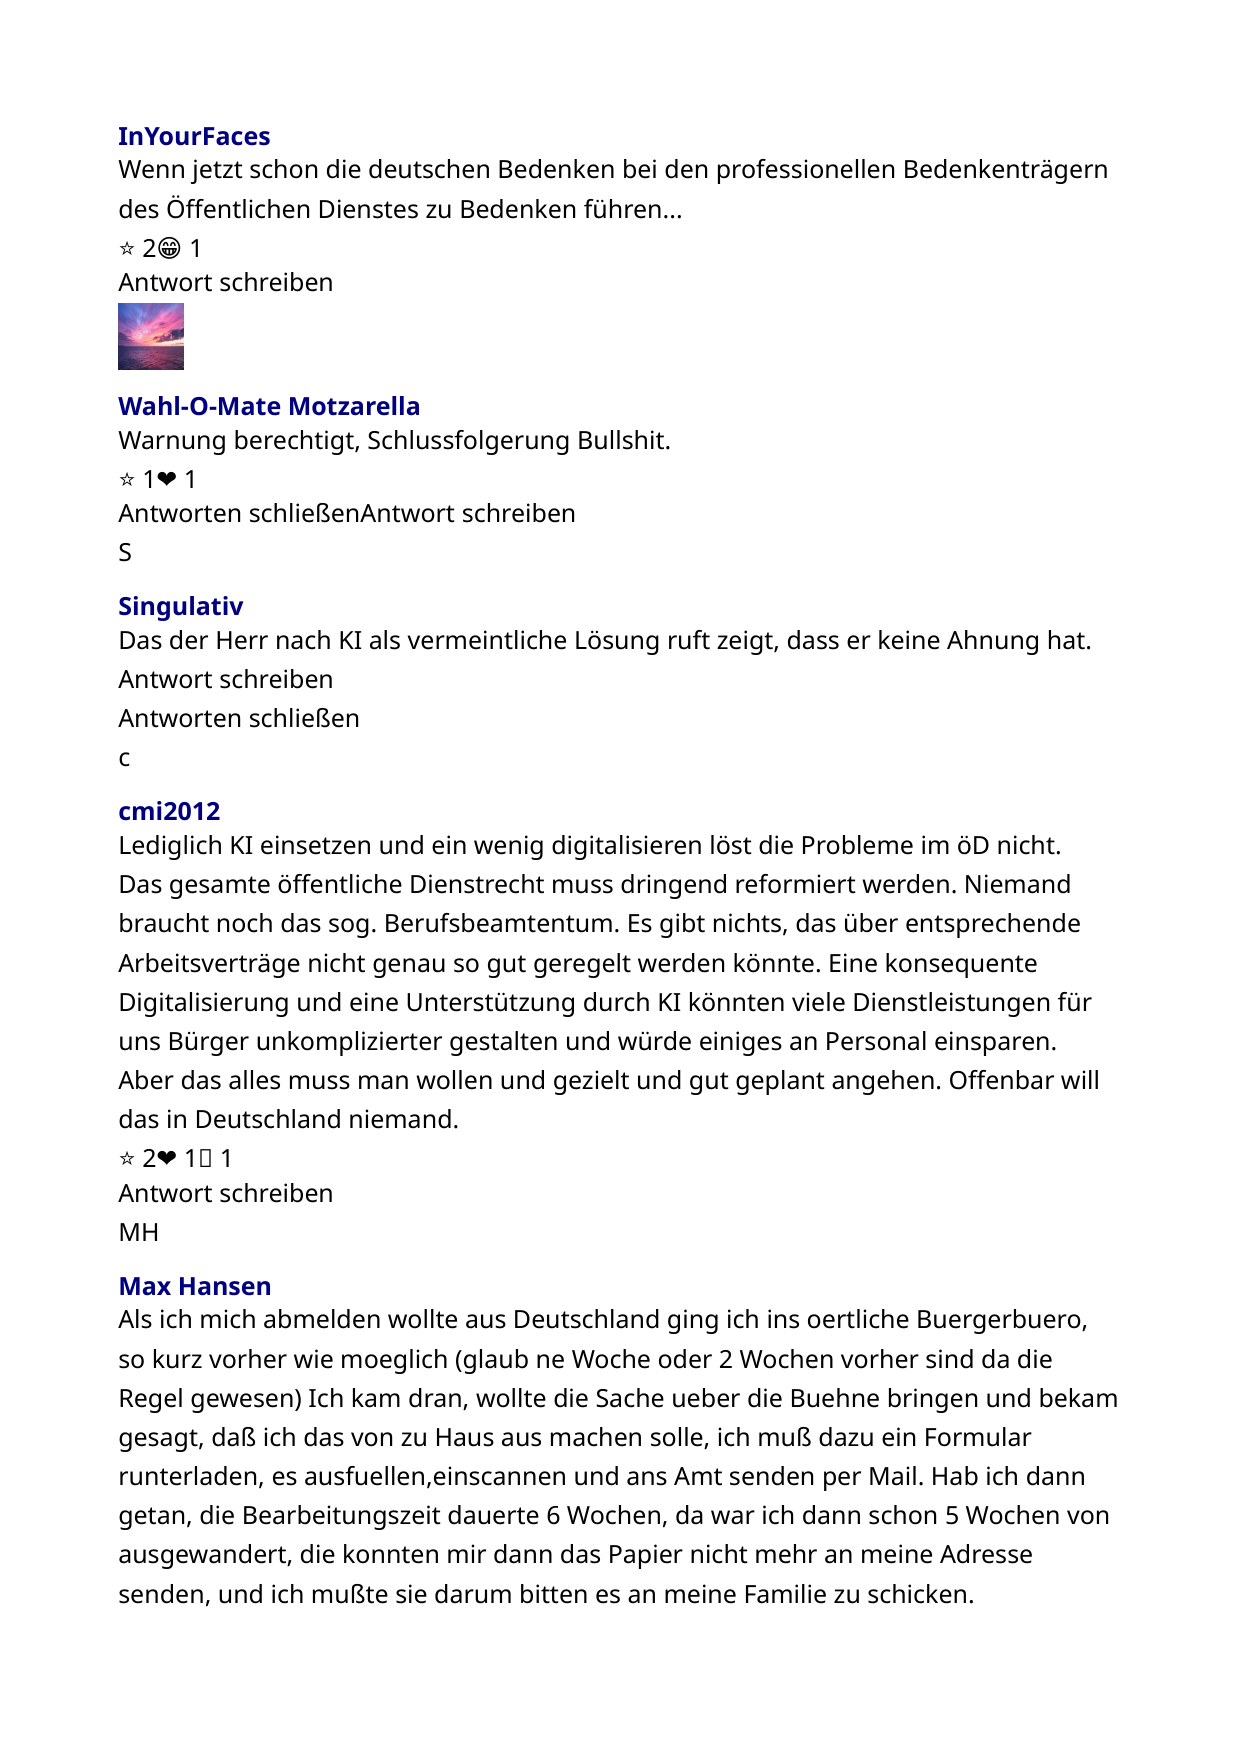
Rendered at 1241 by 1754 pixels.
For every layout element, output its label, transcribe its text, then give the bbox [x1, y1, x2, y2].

text Das gesamte öffentliche Dienstrecht muss dringend reformiert werden. Niemand braucht noch das sog. Berufsbeamtentum. Es gibt nichts, das über entsprechende Arbeitsverträge nicht genau so gut geregelt werden könnte. Eine konsequente Digitalisierung und eine Unterstützung durch KI könnten viele Dienstleistungen für uns Bürger unkomplizierter gestalten und würde einiges an Personal einsparen. [118, 867, 1122, 1058]
text Wenn jetzt schon die deutschen Bedenken bei den professionellen Bedenkenträgern des Öffentlichen Dienstes zu Bedenken führen... [118, 152, 1122, 225]
text Antworten schließenAntwort schreiben [118, 496, 1122, 529]
text ⭐️ 1❤️ 1 [118, 461, 1122, 496]
text ⭐️ 2😁 1 [118, 231, 1122, 264]
text Das der Herr nach KI als vermeintliche Lösung ruft zeigt, dass er keine Ahnung hat. [118, 622, 1122, 657]
text Antworten schließen [118, 701, 1122, 735]
subtitle Max Hansen [118, 1268, 1122, 1302]
picture [118, 303, 184, 370]
subtitle cmi2012 [118, 794, 1122, 828]
text Als ich mich abmelden wollte aus Deutschland ging ich ins oertliche Buergerbuero, so kurz vorher wie moeglich (glaub ne Woche oder 2 Wochen vorher sind da die Regel gewesen) Ich kam dran, wollte die Sache ueber die Buehne bringen und bekam gesagt, daß ich das von zu Haus aus machen solle, ich muß dazu ein Formular runterladen, es ausfuellen,einscannen und ans Amt senden per Mail. Hab ich dann getan, die Bearbeitungszeit dauerte 6 Wochen, da war ich dann schon 5 Wochen von ausgewandert, die konnten mir dann das Papier nicht mehr an meine Adresse senden, und ich mußte sie darum bitten es an meine Familie zu schicken. [118, 1302, 1122, 1610]
text Aber das alles muss man wollen und gezielt und gut geplant angehen. Offenbar will das in Deutschland niemand. [118, 1063, 1122, 1136]
text c [118, 740, 1122, 774]
text MH [118, 1214, 1122, 1248]
subtitle InYourFaces [118, 118, 1122, 152]
text Warnung berechtigt, Schlussfolgerung Bullshit. [118, 422, 1122, 456]
text ⭐️ 2❤️ 1🤨 1 [118, 1141, 1122, 1175]
text Antwort schreiben [118, 264, 1122, 299]
subtitle Singulativ [118, 588, 1122, 622]
text Antwort schreiben [118, 1175, 1122, 1209]
subtitle Wahl-O-Mate Motzarella [118, 388, 1122, 422]
text Lediglich KI einsetzen und ein wenig digitalisieren löst die Probleme im öD nicht. [118, 828, 1122, 862]
text S [118, 535, 1122, 569]
text Antwort schreiben [118, 662, 1122, 696]
